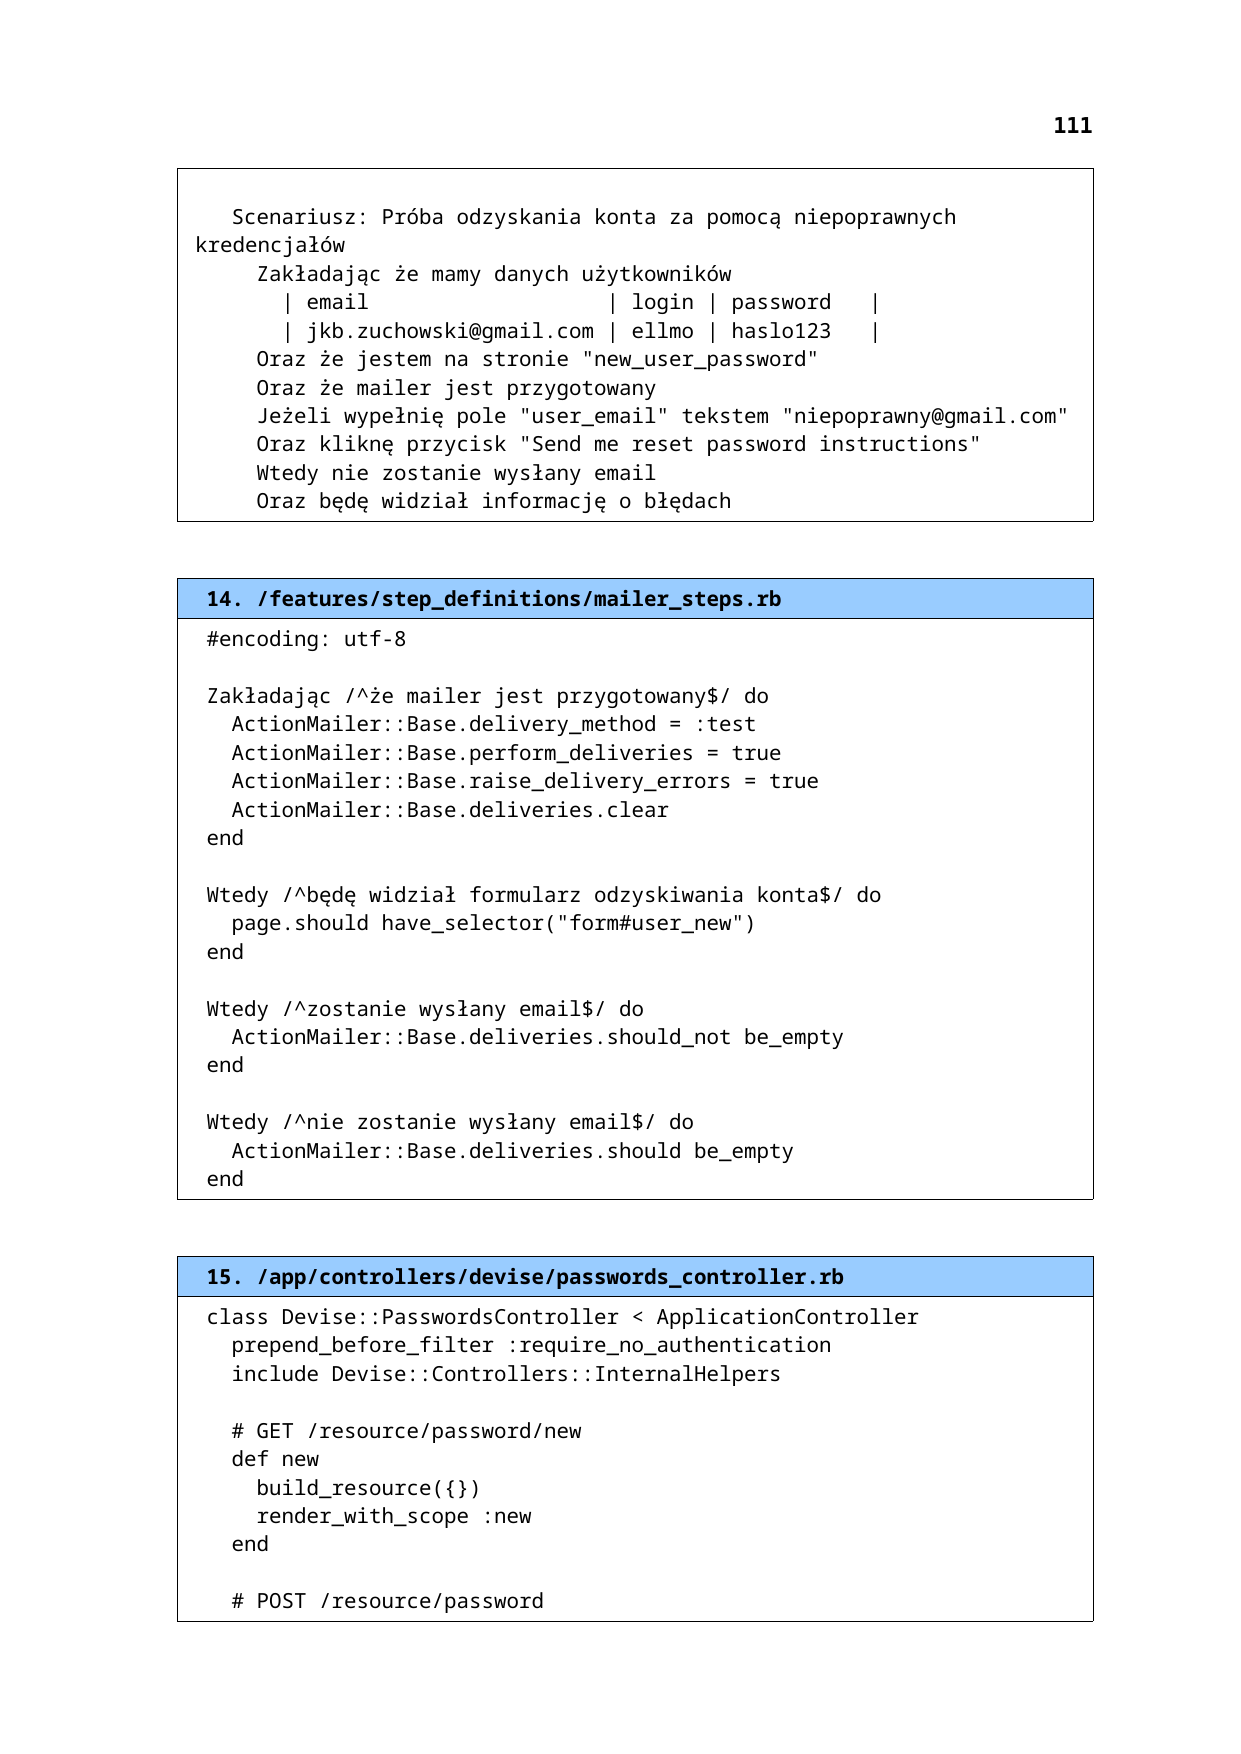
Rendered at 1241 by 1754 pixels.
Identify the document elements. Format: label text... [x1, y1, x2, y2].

table_header 15. /app/controllers/devise/passwords_controller.rb [178, 1257, 1093, 1296]
table_cell Scenariusz: Próba odzyskania konta za pomocą niepoprawnych kredencjałów Zakładając że mamy danych użytkowników | email | login | password | | jkb.zuchowski@gmail.com | ellmo | haslo123 | Oraz że jestem na stronie "new_user_password" Oraz że mailer jest przygotowany Jeżeli wypełnię pole "user_email" tekstem "niepoprawny@gmail.com" Oraz kliknę przycisk "Send me reset password instructions" Wtedy nie zostanie wysłany email Oraz będę widział informację o błędach [178, 169, 1093, 521]
table_cell #encoding: utf-8 Zakładając /^że mailer jest przygotowany$/ do ActionMailer::Base.delivery_method = :test ActionMailer::Base.perform_deliveries = true ActionMailer::Base.raise_delivery_errors = true ActionMailer::Base.deliveries.clear end Wtedy /^będę widział formularz odzyskiwania konta$/ do page.should have_selector("form#user_new") end Wtedy /^zostanie wysłany email$/ do ActionMailer::Base.deliveries.should_not be_empty end Wtedy /^nie zostanie wysłany email$/ do ActionMailer::Base.deliveries.should be_empty end [178, 619, 1093, 1198]
table_cell class Devise::PasswordsController < ApplicationController prepend_before_filter :require_no_authentication include Devise::Controllers::InternalHelpers # GET /resource/password/new def new build_resource({}) render_with_scope :new end # POST /resource/password [178, 1297, 1093, 1621]
table_header 14. /features/step_definitions/mailer_steps.rb [178, 579, 1093, 618]
